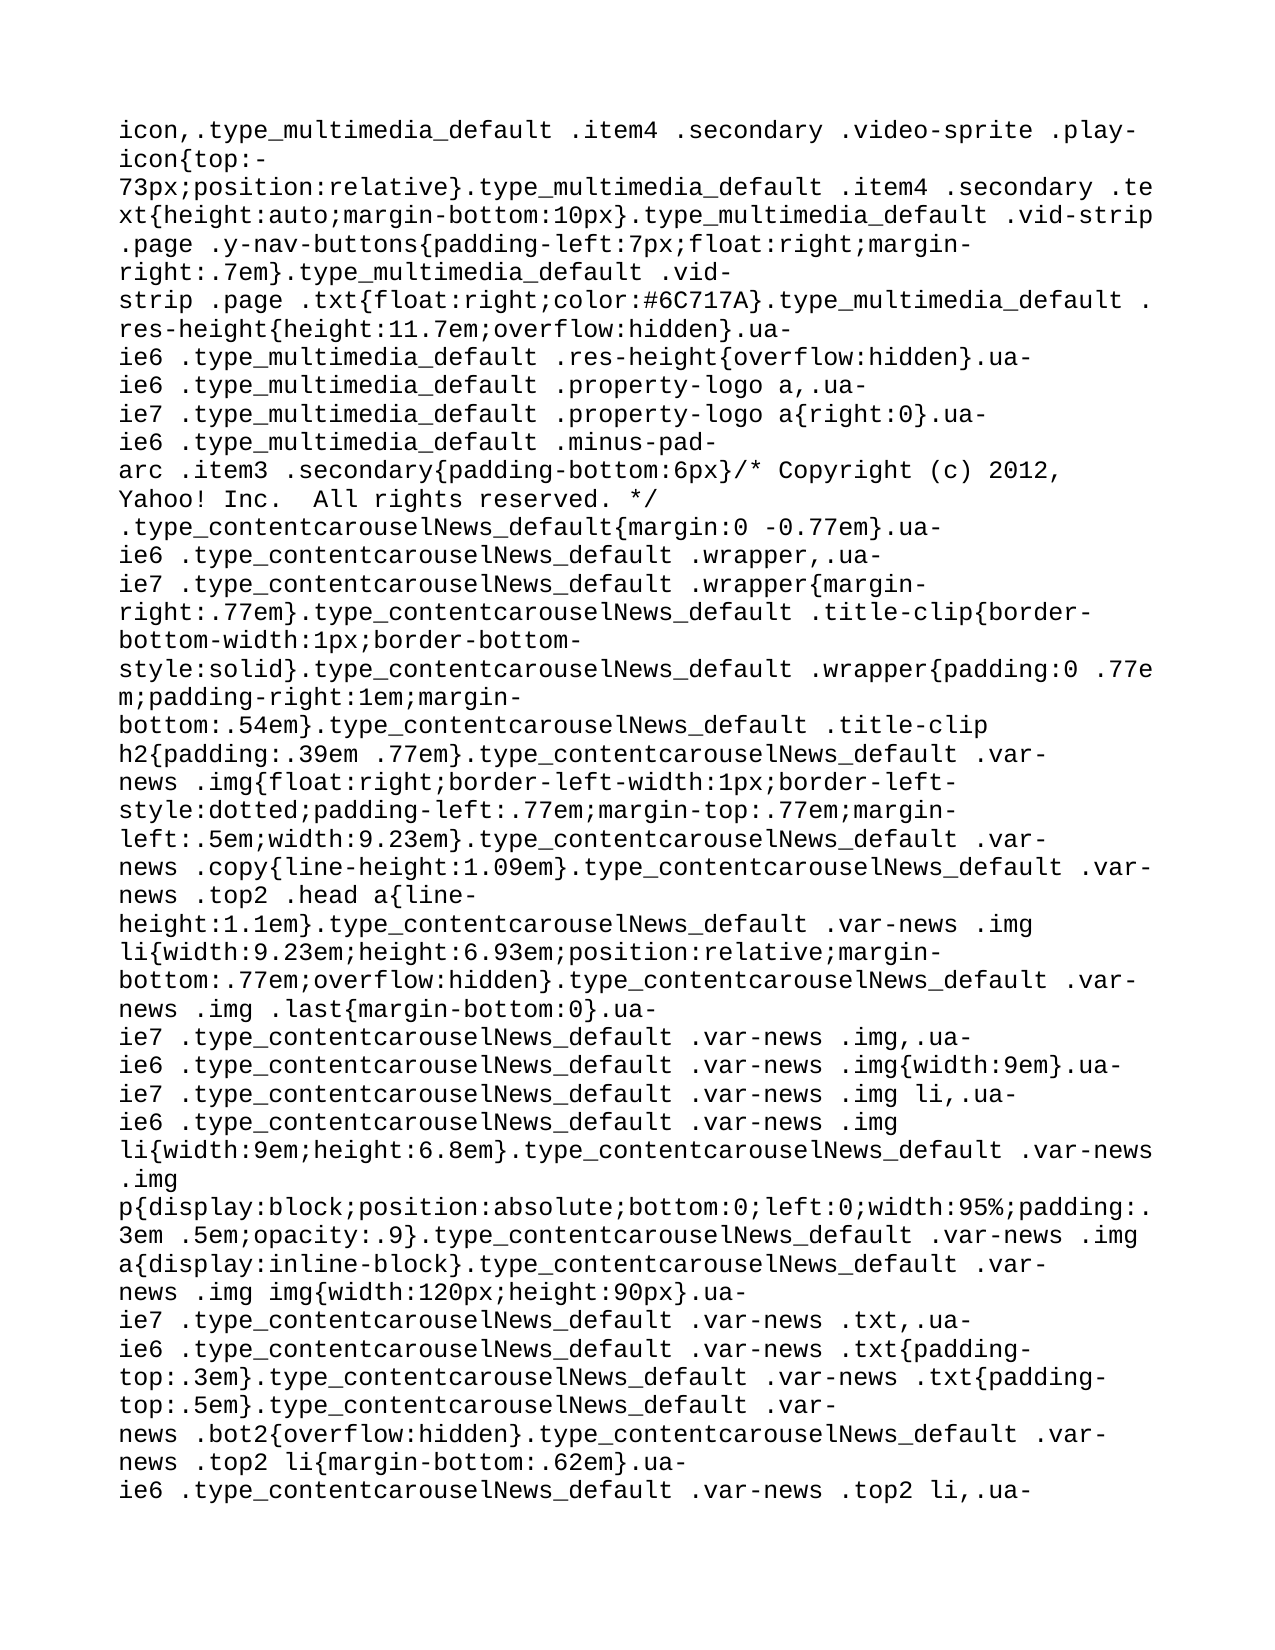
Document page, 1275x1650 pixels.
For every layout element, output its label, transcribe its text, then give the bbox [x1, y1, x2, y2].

text icon,.type_multimedia_default .item4 .secondary .video-sprite .play-icon{top:-73px;position:relative}.type_multimedia_default .item4 .secondary .text{height:auto;margin-bottom:10px}.type_multimedia_default .vid-strip .page .y-nav-buttons{padding-left:7px;float:right;margin-right:.7em}.type_multimedia_default .vid-strip .page .txt{float:right;color:#6C717A}.type_multimedia_default .res-height{height:11.7em;overflow:hidden}.ua-ie6 .type_multimedia_default .res-height{overflow:hidden}.ua-ie6 .type_multimedia_default .property-logo a,.ua-ie7 .type_multimedia_default .property-logo a{right:0}.ua-ie6 .type_multimedia_default .minus-pad-arc .item3 .secondary{padding-bottom:6px}/* Copyright (c) 2012, Yahoo! Inc. All rights reserved. */ [118, 118, 1157, 515]
text .type_contentcarouselNews_default{margin:0 -0.77em}.ua-ie6 .type_contentcarouselNews_default .wrapper,.ua-ie7 .type_contentcarouselNews_default .wrapper{margin-right:.77em}.type_contentcarouselNews_default .title-clip{border-bottom-width:1px;border-bottom-style:solid}.type_contentcarouselNews_default .wrapper{padding:0 .77em;padding-right:1em;margin-bottom:.54em}.type_contentcarouselNews_default .title-clip h2{padding:.39em .77em}.type_contentcarouselNews_default .var-news .img{float:right;border-left-width:1px;border-left-style:dotted;padding-left:.77em;margin-top:.77em;margin-left:.5em;width:9.23em}.type_contentcarouselNews_default .var-news .copy{line-height:1.09em}.type_contentcarouselNews_default .var-news .top2 .head a{line-height:1.1em}.type_contentcarouselNews_default .var-news .img li{width:9.23em;height:6.93em;position:relative;margin-bottom:.77em;overflow:hidden}.type_contentcarouselNews_default .var-news .img .last{margin-bottom:0}.ua-ie7 .type_contentcarouselNews_default .var-news .img,.ua-ie6 .type_contentcarouselNews_default .var-news .img{width:9em}.ua-ie7 .type_contentcarouselNews_default .var-news .img li,.ua-ie6 .type_contentcarouselNews_default .var-news .img li{width:9em;height:6.8em}.type_contentcarouselNews_default .var-news .img p{display:block;position:absolute;bottom:0;left:0;width:95%;padding:.3em .5em;opacity:.9}.type_contentcarouselNews_default .var-news .img a{display:inline-block}.type_contentcarouselNews_default .var-news .img img{width:120px;height:90px}.ua-ie7 .type_contentcarouselNews_default .var-news .txt,.ua-ie6 .type_contentcarouselNews_default .var-news .txt{padding-top:.3em}.type_contentcarouselNews_default .var-news .txt{padding-top:.5em}.type_contentcarouselNews_default .var-news .bot2{overflow:hidden}.type_contentcarouselNews_default .var-news .top2 li{margin-bottom:.62em}.ua-ie6 .type_contentcarouselNews_default .var-news .top2 li,.ua- [118, 515, 1157, 1506]
